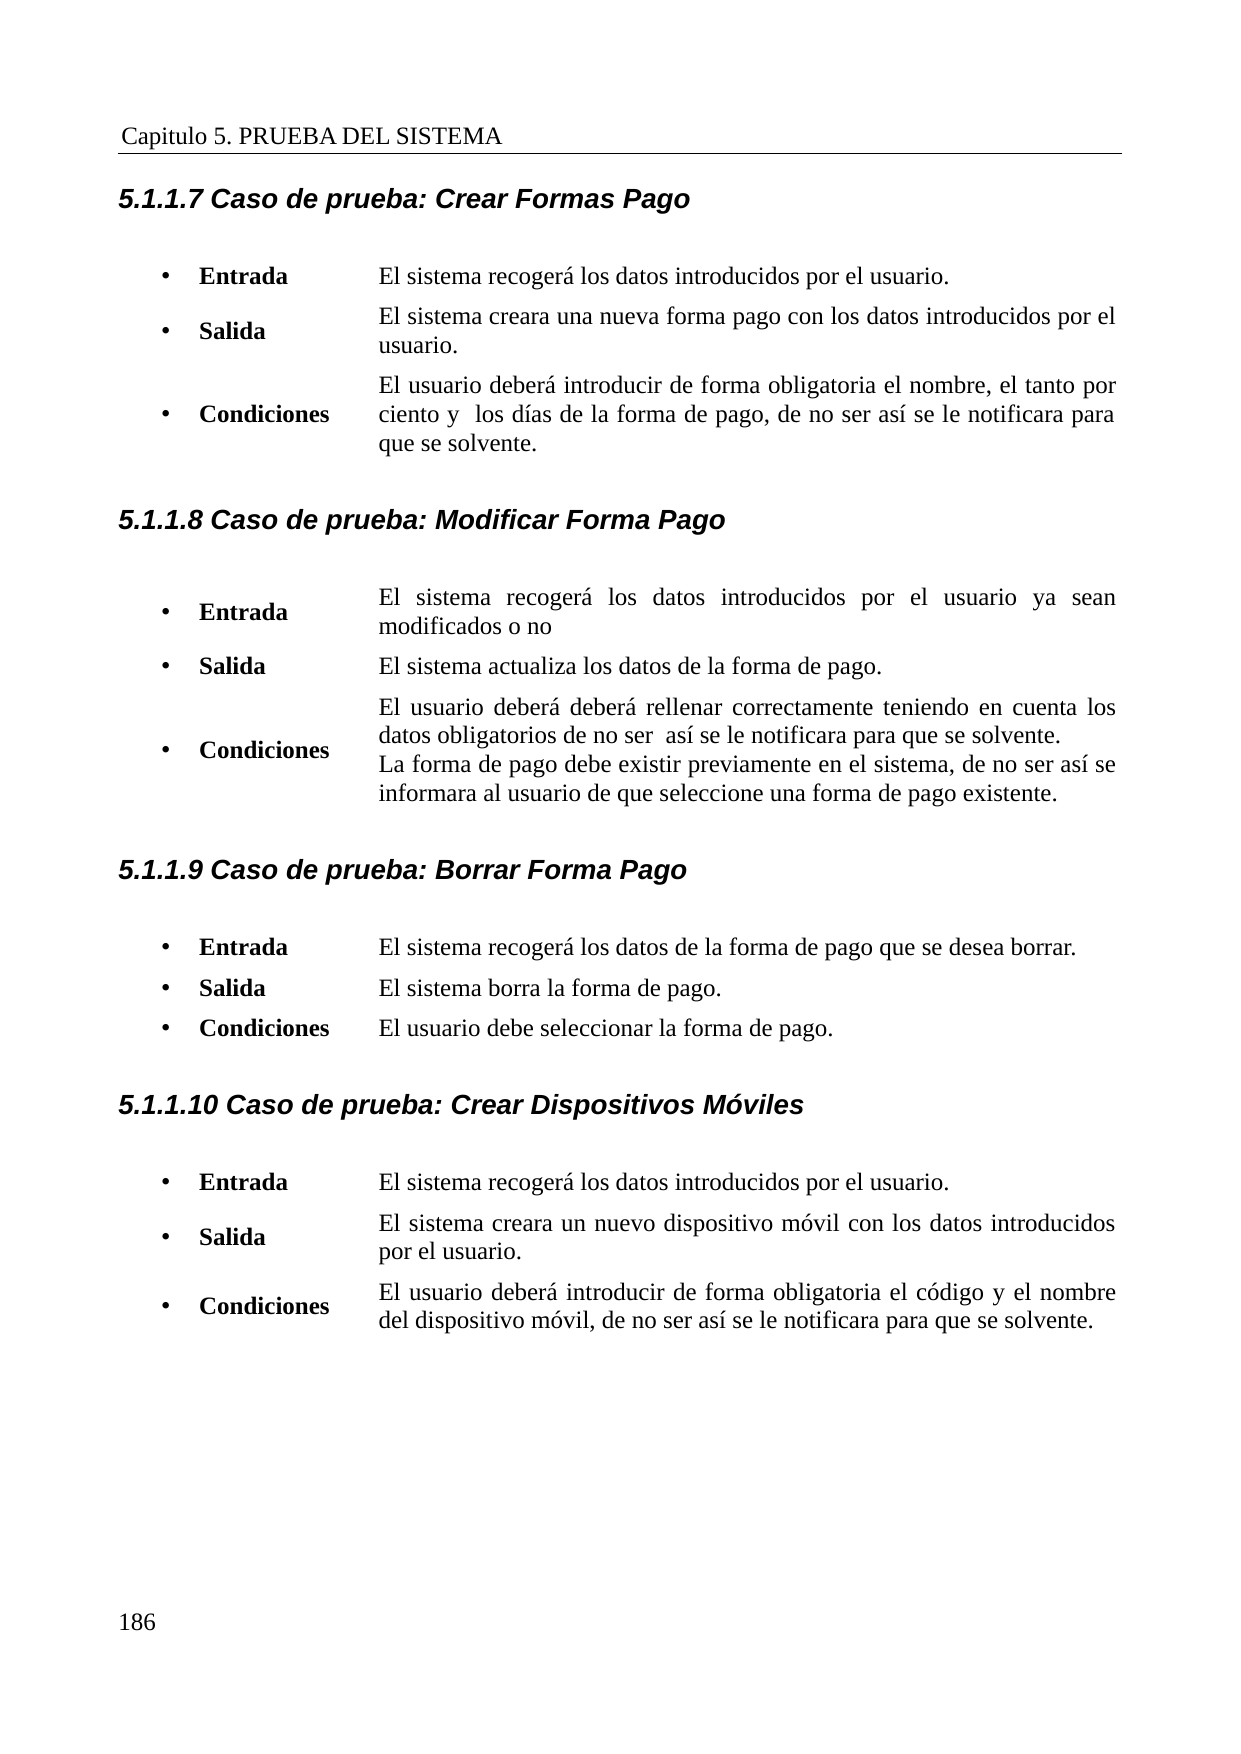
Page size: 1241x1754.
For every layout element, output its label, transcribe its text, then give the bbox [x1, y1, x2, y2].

table_cell El usuario deberá introducir de forma obligatoria el nombre, el tanto por ciento y los días de la forma de pago, de no ser así se le notificara para que se solvente. [373, 365, 1123, 462]
table_header El sistema recogerá los datos de la forma de pago que se desea borrar. [373, 927, 1123, 967]
table_header Entrada [118, 255, 373, 296]
subtitle 5.1.1.10 Caso de prueba: Crear Dispositivos Móviles [118, 1088, 1122, 1120]
table_cell Salida [118, 1202, 373, 1271]
table_header Entrada [118, 927, 373, 967]
table_cell El usuario deberá introducir de forma obligatoria el código y el nombre del dispositivo móvil, de no ser así se le notificara para que se solvente. [373, 1271, 1123, 1340]
table_cell El usuario deberá deberá rellenar correctamente teniendo en cuenta los datos obligatorios de no ser así se le notificara para que se solvente. La forma de pago debe existir previamente en el sistema, de no ser así se informara al usuario de que seleccione una forma de pago existente. [373, 686, 1123, 812]
table_cell Salida [118, 646, 373, 686]
table_cell El sistema creara un nuevo dispositivo móvil con los datos introducidos por el usuario. [373, 1202, 1123, 1271]
table_cell El sistema creara una nueva forma pago con los datos introducidos por el usuario. [373, 296, 1123, 364]
table_header El sistema recogerá los datos introducidos por el usuario ya sean modificados o no [373, 577, 1123, 646]
table_header Entrada [118, 1162, 373, 1202]
table_cell Salida [118, 967, 373, 1007]
subtitle 5.1.1.8 Caso de prueba: Modificar Forma Pago [118, 503, 1122, 535]
table_cell Condiciones [118, 1007, 373, 1047]
table_cell El usuario debe seleccionar la forma de pago. [373, 1007, 1123, 1047]
subtitle 5.1.1.9 Caso de prueba: Borrar Forma Pago [118, 853, 1122, 885]
table_cell El sistema borra la forma de pago. [373, 967, 1123, 1007]
table_header El sistema recogerá los datos introducidos por el usuario. [373, 255, 1123, 296]
subtitle 5.1.1.7 Caso de prueba: Crear Formas Pago [118, 182, 1122, 214]
table_header El sistema recogerá los datos introducidos por el usuario. [373, 1162, 1123, 1202]
table_cell El sistema actualiza los datos de la forma de pago. [373, 646, 1123, 686]
table_cell Condiciones [118, 1271, 373, 1340]
table_cell Salida [118, 296, 373, 364]
table_header Entrada [118, 577, 373, 646]
table_cell Condiciones [118, 365, 373, 462]
table_cell Condiciones [118, 686, 373, 812]
